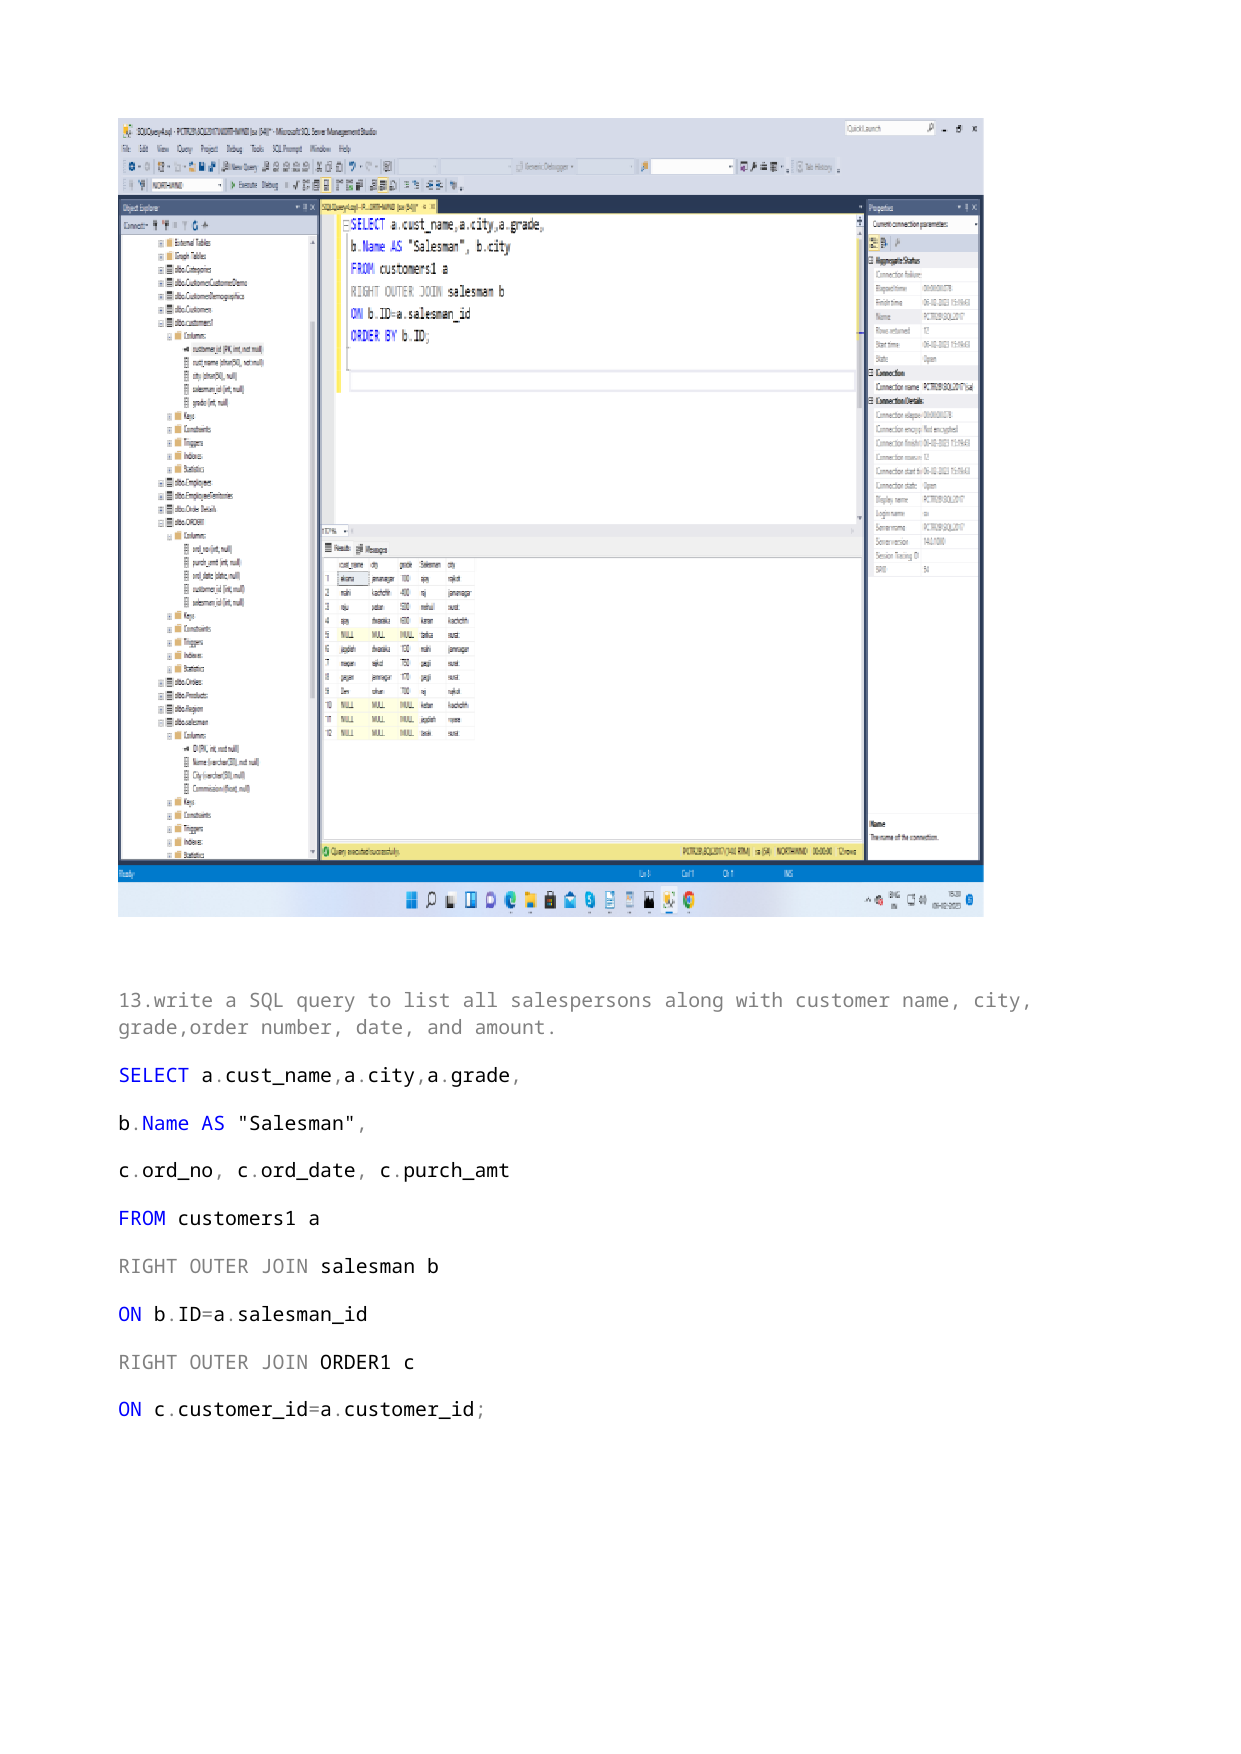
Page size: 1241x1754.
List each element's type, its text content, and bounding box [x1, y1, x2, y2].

text 13.write a SQL query to list all salespersons along with customer name, city, grade,order number, date, and amount. [118, 986, 1122, 1040]
text ON b.ID=a.salesman_id [118, 1300, 1122, 1327]
text SELECT a.cust_name,a.city,a.grade, [118, 1061, 1122, 1088]
text b.Name AS "Salesman", [118, 1109, 1122, 1136]
text FROM customers1 a [118, 1204, 1122, 1231]
text c.ord_no, c.ord_date, c.purch_amt [118, 1157, 1122, 1184]
text RIGHT OUTER JOIN salesman b [118, 1252, 1122, 1279]
text RIGHT OUTER JOIN ORDER1 c [118, 1348, 1122, 1375]
text ON c.customer_id=a.customer_id; [118, 1396, 1122, 1423]
